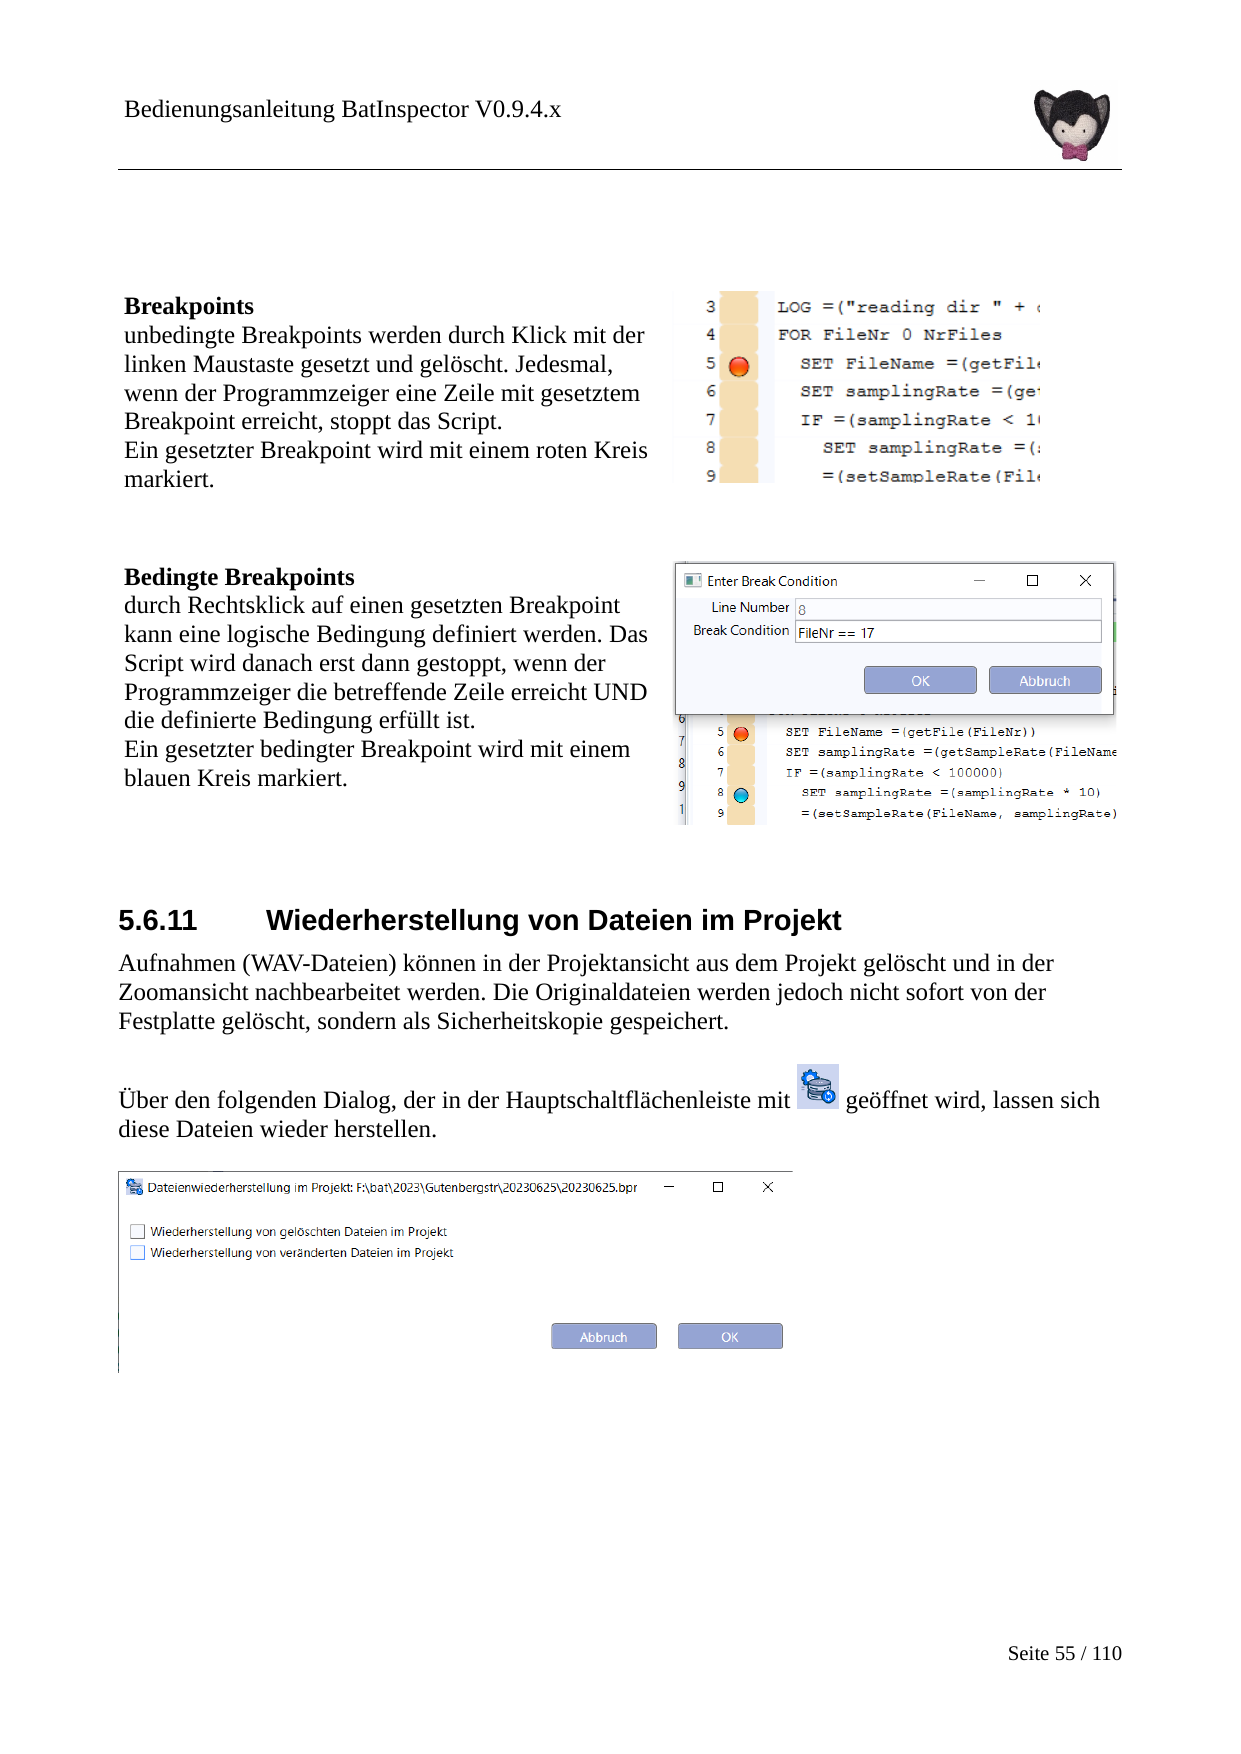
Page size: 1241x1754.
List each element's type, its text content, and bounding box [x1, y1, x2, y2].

picture [1030, 80, 1119, 169]
text Aufnahmen (WAV-Dateien) können in der Projektansicht aus dem Projekt gelöscht und in der Zoomansicht nachbearbeitet werden. Die Originaldateien werden jedoch nicht sofort von der Festplatte gelöscht, sondern als Sicherheitskopie gespeichert. [118, 948, 1122, 1035]
picture [672, 291, 1040, 483]
table_cell [667, 556, 1122, 830]
picture [797, 1063, 839, 1109]
subtitle Wiederherstellung von Dateien im Projekt [118, 902, 1122, 936]
table_header Breakpoints unbedingte Breakpoints werden durch Klick mit der linken Maustaste gesetzt und gelöscht. Jedesmal, wenn der Programmzeiger eine Zeile mit gesetztem Breakpoint erreicht, stoppt das Script. Ein gesetzter Breakpoint wird mit einem roten Kreis markiert. [118, 286, 667, 556]
picture [118, 1171, 793, 1373]
table_header [667, 286, 1122, 556]
picture [672, 561, 1117, 825]
table_cell Bedingte Breakpoints durch Rechtsklick auf einen gesetzten Breakpoint kann eine logische Bedingung definiert werden. Das Script wird danach erst dann gestoppt, wenn der Programmzeiger die betreffende Zeile erreicht UND die definierte Bedingung erfüllt ist. Ein gesetzter bedingter Breakpoint wird mit einem blauen Kreis markiert. [118, 556, 667, 830]
text Über den folgenden Dialog, der in der Hauptschaltflächenleiste mit geöffnet wird, lassen sich diese Dateien wieder herstellen. [118, 1063, 1122, 1143]
